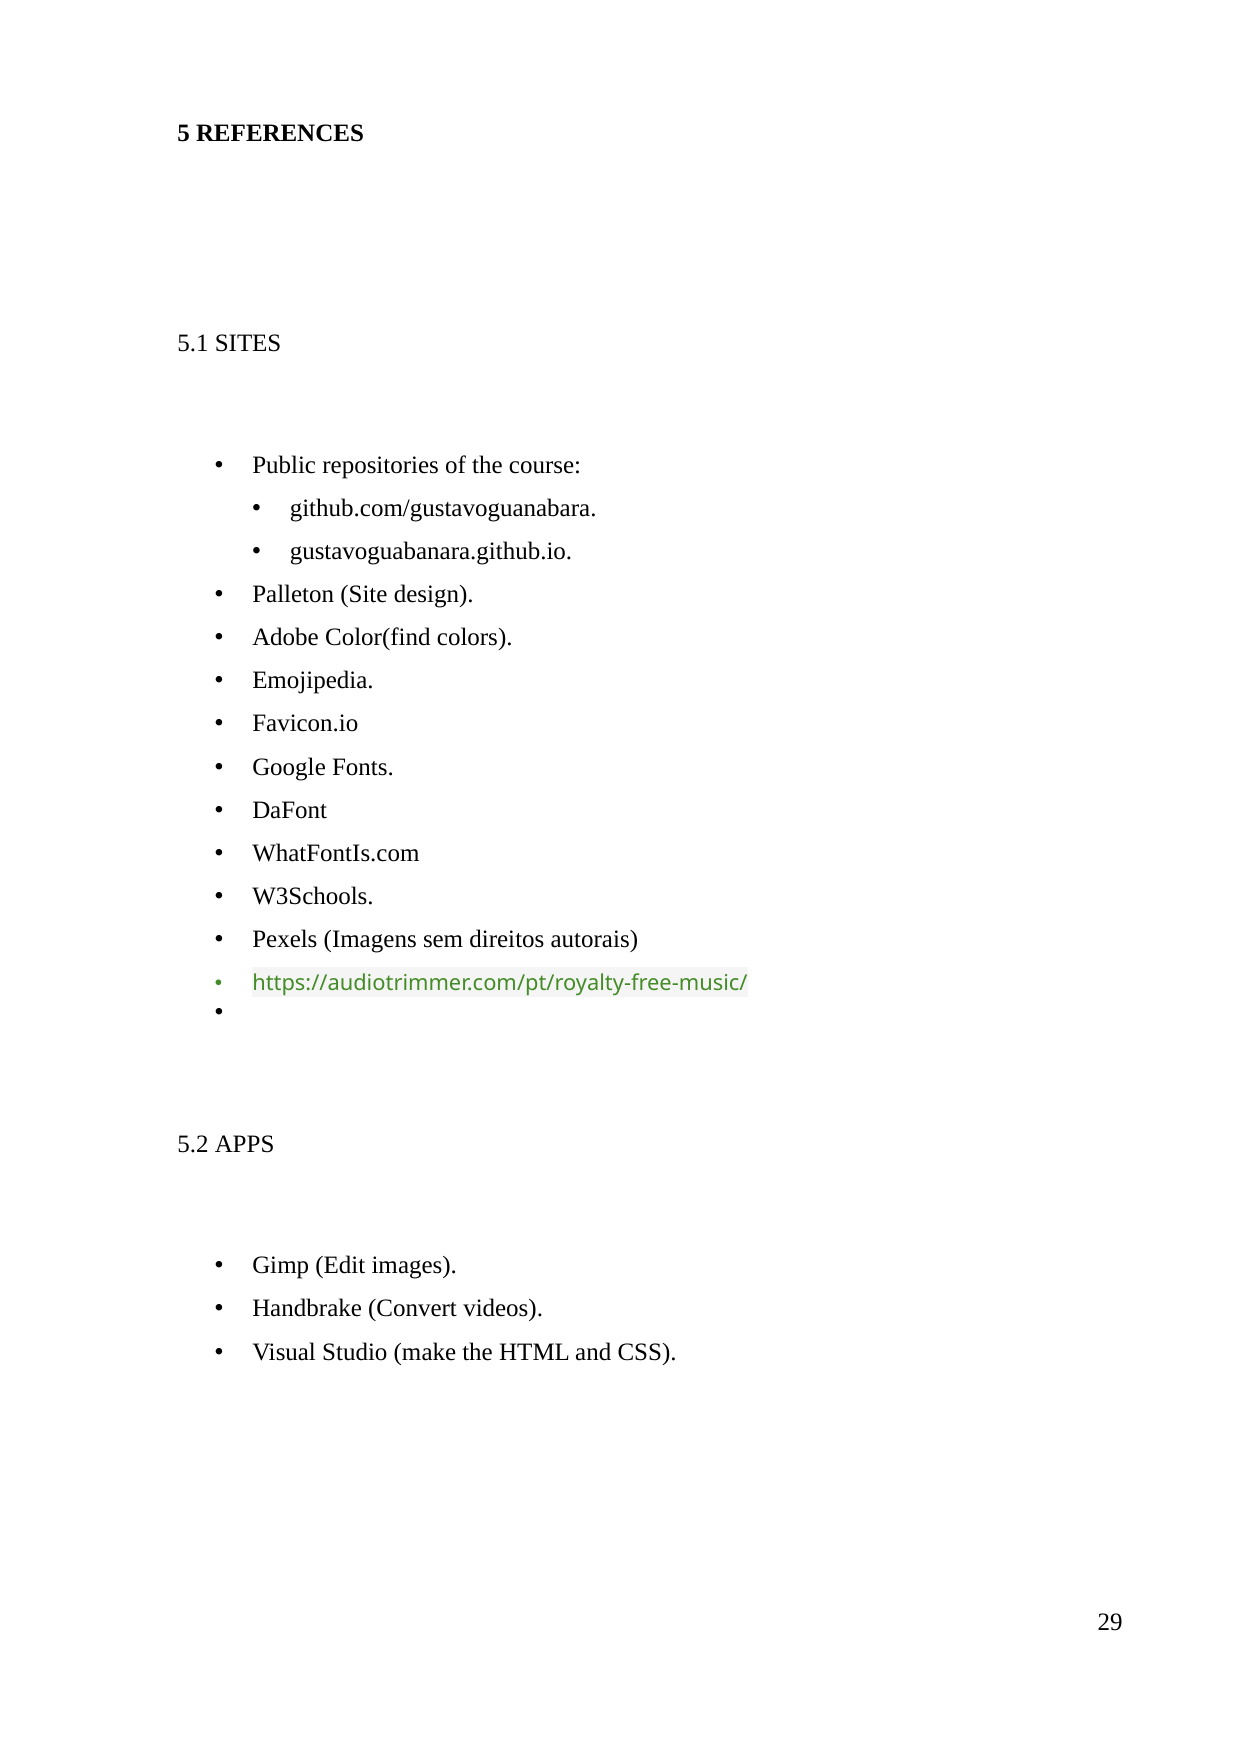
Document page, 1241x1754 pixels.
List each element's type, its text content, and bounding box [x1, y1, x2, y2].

list DaFont [214, 795, 1122, 823]
list Visual Studio (make the HTML and CSS). [214, 1337, 1122, 1365]
list Handbrake (Convert videos). [214, 1293, 1122, 1322]
list Favicon.io [214, 708, 1122, 737]
list Public repositories of the course: [214, 450, 1122, 478]
subtitle Apps [177, 1129, 1122, 1157]
list gustavoguabanara.github.io. [252, 536, 1122, 565]
list WhatFontIs.com [214, 838, 1122, 867]
subtitle References [177, 118, 1122, 147]
list Palleton (Site design). [214, 579, 1122, 608]
list Pexels (Imagens sem direitos autorais) [214, 924, 1122, 953]
list Google Fonts. [214, 752, 1122, 780]
list W3Schools. [214, 881, 1122, 910]
list Gimp (Edit images). [214, 1250, 1122, 1279]
list https://audiotrimmer.com/pt/royalty-free-music/ [214, 967, 1122, 997]
list github.com/gustavoguanabara. [252, 493, 1122, 522]
list Emojipedia. [214, 665, 1122, 694]
subtitle Sites [177, 328, 1122, 357]
list Adobe Color(find colors). [214, 622, 1122, 651]
